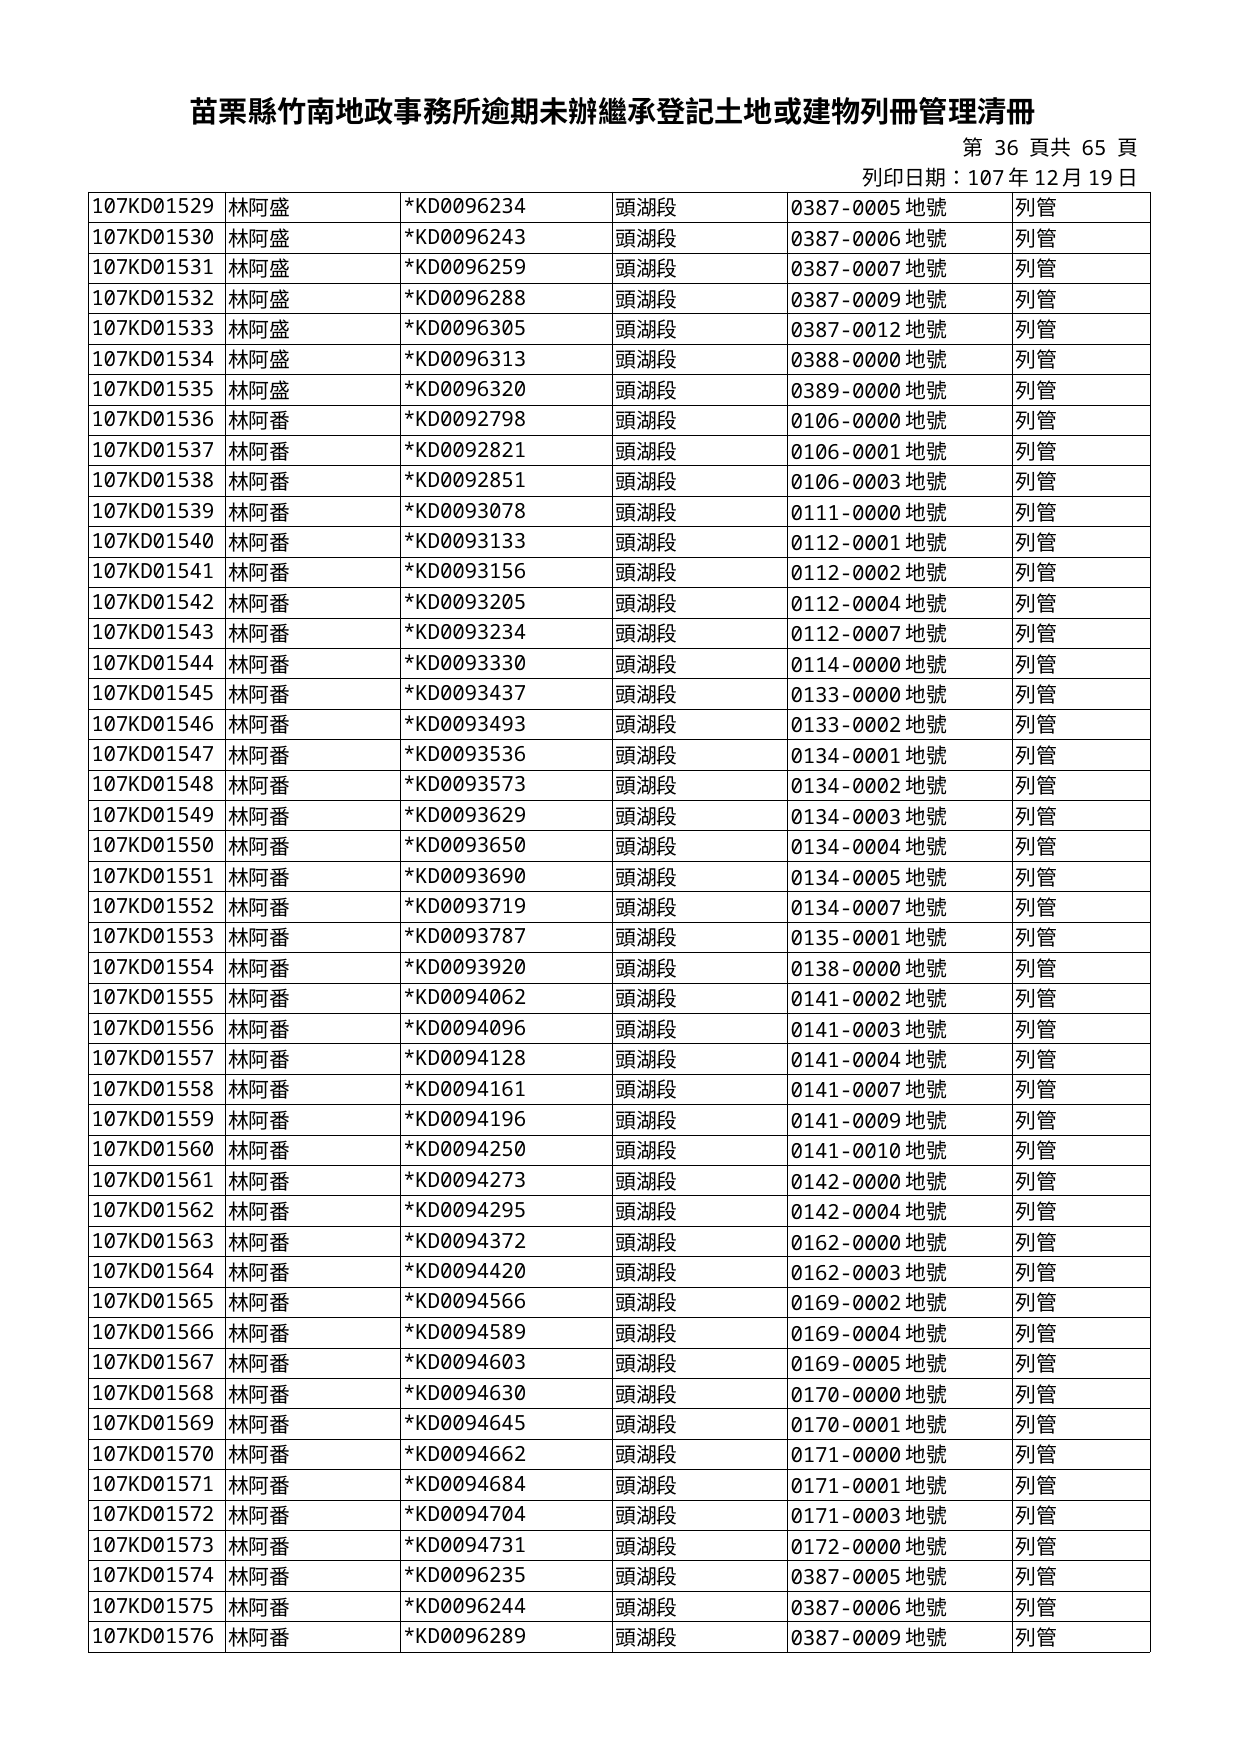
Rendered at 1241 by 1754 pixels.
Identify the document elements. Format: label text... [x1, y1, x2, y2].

table_cell 107KD01563 [89, 1227, 225, 1256]
table_cell 林阿番 [226, 710, 400, 739]
table_cell 列管 [1013, 527, 1150, 557]
table_cell 林阿盛 [226, 223, 400, 252]
table_cell 107KD01550 [89, 831, 225, 861]
table_cell 林阿盛 [226, 193, 400, 222]
table_cell 0169-0004地號 [788, 1318, 1012, 1347]
table_cell 頭湖段 [613, 1075, 787, 1104]
table_cell 列管 [1013, 193, 1150, 222]
table_cell *KD0096288 [401, 284, 612, 313]
table_cell 林阿番 [226, 1592, 400, 1621]
table_cell 頭湖段 [613, 375, 787, 404]
table_cell 0134-0005地號 [788, 862, 1012, 891]
table_cell 列管 [1013, 466, 1150, 496]
table_cell 頭湖段 [613, 1227, 787, 1256]
table_cell *KD0093690 [401, 862, 612, 891]
table_cell 林阿番 [226, 862, 400, 891]
table_cell 107KD01572 [89, 1501, 225, 1530]
table_cell 林阿番 [226, 1561, 400, 1591]
table_cell 林阿番 [226, 406, 400, 435]
table_cell 107KD01554 [89, 953, 225, 982]
table_cell *KD0093650 [401, 831, 612, 861]
table_cell *KD0093493 [401, 710, 612, 739]
table_cell 頭湖段 [613, 862, 787, 891]
table_cell 0387-0005地號 [788, 1561, 1012, 1591]
table_cell 列管 [1013, 1166, 1150, 1195]
table_cell 頭湖段 [613, 1622, 787, 1652]
table_cell 頭湖段 [613, 619, 787, 648]
table_cell 列管 [1013, 1075, 1150, 1104]
table_cell 頭湖段 [613, 1349, 787, 1378]
table_cell 頭湖段 [613, 1592, 787, 1621]
table_cell 107KD01543 [89, 619, 225, 648]
table_cell 列管 [1013, 984, 1150, 1013]
table_cell 列管 [1013, 436, 1150, 465]
table_cell 107KD01535 [89, 375, 225, 404]
table_cell 列管 [1013, 314, 1150, 344]
table_cell 頭湖段 [613, 1501, 787, 1530]
table_cell 頭湖段 [613, 1257, 787, 1287]
table_cell 0162-0003地號 [788, 1257, 1012, 1287]
table_cell 頭湖段 [613, 1044, 787, 1074]
table_cell 0142-0004地號 [788, 1196, 1012, 1226]
table_cell *KD0096243 [401, 223, 612, 252]
table_cell 林阿番 [226, 1257, 400, 1287]
table_cell 107KD01538 [89, 466, 225, 496]
table_cell 列管 [1013, 831, 1150, 861]
table_cell 列管 [1013, 1470, 1150, 1499]
table_cell *KD0094630 [401, 1379, 612, 1408]
table_cell 0142-0000地號 [788, 1166, 1012, 1195]
table_cell 林阿番 [226, 1622, 400, 1652]
table_cell 頭湖段 [613, 1379, 787, 1408]
table_cell 列管 [1013, 649, 1150, 678]
table_cell *KD0096313 [401, 345, 612, 374]
table_cell *KD0094096 [401, 1014, 612, 1043]
table_cell 林阿番 [226, 588, 400, 617]
table_cell 107KD01541 [89, 558, 225, 587]
table_cell 林阿番 [226, 1288, 400, 1317]
table_cell 107KD01547 [89, 740, 225, 769]
table_cell 107KD01561 [89, 1166, 225, 1195]
table_cell 107KD01529 [89, 193, 225, 222]
table_cell 頭湖段 [613, 679, 787, 709]
table_cell *KD0094372 [401, 1227, 612, 1256]
table_cell 頭湖段 [613, 223, 787, 252]
table_cell 列管 [1013, 1409, 1150, 1439]
table_cell *KD0096259 [401, 254, 612, 283]
table_cell 列管 [1013, 1561, 1150, 1591]
table_cell *KD0094196 [401, 1105, 612, 1134]
table_cell 林阿番 [226, 466, 400, 496]
table_cell 林阿盛 [226, 254, 400, 283]
table_cell 列管 [1013, 1014, 1150, 1043]
table_cell 0170-0000地號 [788, 1379, 1012, 1408]
table_cell 林阿番 [226, 679, 400, 709]
table_cell 0106-0000地號 [788, 406, 1012, 435]
table_cell 頭湖段 [613, 1166, 787, 1195]
table_cell 頭湖段 [613, 771, 787, 800]
table_cell 林阿番 [226, 1501, 400, 1530]
table_cell 列管 [1013, 1318, 1150, 1347]
table_cell 林阿番 [226, 497, 400, 526]
table_cell 列管 [1013, 953, 1150, 982]
table_cell 107KD01531 [89, 254, 225, 283]
table_cell 頭湖段 [613, 1318, 787, 1347]
table_cell *KD0093133 [401, 527, 612, 557]
table_cell *KD0093156 [401, 558, 612, 587]
table_cell 林阿番 [226, 649, 400, 678]
table_cell *KD0093330 [401, 649, 612, 678]
table_cell 0133-0000地號 [788, 679, 1012, 709]
table_cell 林阿番 [226, 771, 400, 800]
table_cell *KD0094566 [401, 1288, 612, 1317]
table_cell 0134-0004地號 [788, 831, 1012, 861]
table_cell 列管 [1013, 1379, 1150, 1408]
table_cell 0387-0009地號 [788, 284, 1012, 313]
table_cell 107KD01545 [89, 679, 225, 709]
table_cell 107KD01537 [89, 436, 225, 465]
table_cell 列管 [1013, 588, 1150, 617]
table_cell 0141-0007地號 [788, 1075, 1012, 1104]
table_cell 0133-0002地號 [788, 710, 1012, 739]
table_cell *KD0093629 [401, 801, 612, 830]
table_cell 林阿番 [226, 1409, 400, 1439]
table_cell *KD0094250 [401, 1136, 612, 1165]
table_cell 頭湖段 [613, 436, 787, 465]
table_cell 107KD01575 [89, 1592, 225, 1621]
table_cell *KD0096244 [401, 1592, 612, 1621]
table_cell 107KD01558 [89, 1075, 225, 1104]
table_cell 林阿盛 [226, 375, 400, 404]
table_cell 0388-0000地號 [788, 345, 1012, 374]
table_cell 林阿番 [226, 892, 400, 922]
table_cell 107KD01564 [89, 1257, 225, 1287]
table_cell *KD0094273 [401, 1166, 612, 1195]
table_cell 0170-0001地號 [788, 1409, 1012, 1439]
table_cell 頭湖段 [613, 406, 787, 435]
table_cell 頭湖段 [613, 588, 787, 617]
table_cell 林阿番 [226, 1379, 400, 1408]
table_cell 頭湖段 [613, 1409, 787, 1439]
table_cell 林阿番 [226, 1014, 400, 1043]
table_cell 林阿番 [226, 1440, 400, 1469]
table_cell *KD0093205 [401, 588, 612, 617]
table_cell 頭湖段 [613, 801, 787, 830]
table_cell 列管 [1013, 679, 1150, 709]
table_cell 107KD01556 [89, 1014, 225, 1043]
table_cell 107KD01544 [89, 649, 225, 678]
table_cell 107KD01562 [89, 1196, 225, 1226]
table_cell *KD0094645 [401, 1409, 612, 1439]
table_cell 頭湖段 [613, 193, 787, 222]
table_cell *KD0096289 [401, 1622, 612, 1652]
table_cell *KD0093920 [401, 953, 612, 982]
table_cell 頭湖段 [613, 466, 787, 496]
table_cell 林阿番 [226, 801, 400, 830]
table_cell 0387-0006地號 [788, 1592, 1012, 1621]
table_cell 107KD01532 [89, 284, 225, 313]
table_cell 頭湖段 [613, 953, 787, 982]
table_cell 列管 [1013, 801, 1150, 830]
table_cell *KD0093437 [401, 679, 612, 709]
table_cell 0134-0003地號 [788, 801, 1012, 830]
table_cell 列管 [1013, 923, 1150, 952]
table_cell *KD0092821 [401, 436, 612, 465]
table_cell 107KD01540 [89, 527, 225, 557]
table_cell 0112-0004地號 [788, 588, 1012, 617]
table_cell 107KD01539 [89, 497, 225, 526]
table_cell 林阿番 [226, 1531, 400, 1560]
table_cell 0141-0009地號 [788, 1105, 1012, 1134]
table_cell 0114-0000地號 [788, 649, 1012, 678]
table_cell 107KD01533 [89, 314, 225, 344]
table_cell 頭湖段 [613, 710, 787, 739]
table_cell 0162-0000地號 [788, 1227, 1012, 1256]
table_cell 0134-0002地號 [788, 771, 1012, 800]
table_cell *KD0094128 [401, 1044, 612, 1074]
table_cell 列管 [1013, 892, 1150, 922]
table_cell 0169-0005地號 [788, 1349, 1012, 1378]
table_cell 列管 [1013, 1196, 1150, 1226]
table_cell *KD0093787 [401, 923, 612, 952]
table_cell 107KD01552 [89, 892, 225, 922]
table_cell 列管 [1013, 710, 1150, 739]
table_cell 0387-0005地號 [788, 193, 1012, 222]
table_cell 0112-0007地號 [788, 619, 1012, 648]
table_cell 0389-0000地號 [788, 375, 1012, 404]
table_cell 107KD01576 [89, 1622, 225, 1652]
table_cell 林阿番 [226, 436, 400, 465]
table_cell 林阿番 [226, 1075, 400, 1104]
table_cell 林阿番 [226, 1136, 400, 1165]
table_cell 0169-0002地號 [788, 1288, 1012, 1317]
table_cell 0387-0012地號 [788, 314, 1012, 344]
table_cell 107KD01560 [89, 1136, 225, 1165]
table_cell *KD0093078 [401, 497, 612, 526]
table_cell *KD0096235 [401, 1561, 612, 1591]
table_cell 列管 [1013, 284, 1150, 313]
table_cell 列管 [1013, 1288, 1150, 1317]
table_cell 頭湖段 [613, 497, 787, 526]
table_cell 107KD01548 [89, 771, 225, 800]
table_cell 107KD01542 [89, 588, 225, 617]
table_cell *KD0096320 [401, 375, 612, 404]
table_cell 列管 [1013, 375, 1150, 404]
table_cell *KD0093234 [401, 619, 612, 648]
table_cell 107KD01530 [89, 223, 225, 252]
table_cell 107KD01555 [89, 984, 225, 1013]
table_cell 0141-0002地號 [788, 984, 1012, 1013]
table_cell 107KD01559 [89, 1105, 225, 1134]
table_cell *KD0094704 [401, 1501, 612, 1530]
table_cell 頭湖段 [613, 1288, 787, 1317]
table_cell 林阿番 [226, 1166, 400, 1195]
table_cell 0138-0000地號 [788, 953, 1012, 982]
table_cell 107KD01551 [89, 862, 225, 891]
table_cell 0387-0007地號 [788, 254, 1012, 283]
table_cell *KD0092798 [401, 406, 612, 435]
table_cell 頭湖段 [613, 892, 787, 922]
table_cell 列管 [1013, 254, 1150, 283]
table_cell 頭湖段 [613, 254, 787, 283]
table_cell *KD0094589 [401, 1318, 612, 1347]
table_cell 107KD01569 [89, 1409, 225, 1439]
table_cell 0106-0001地號 [788, 436, 1012, 465]
table_cell 林阿盛 [226, 314, 400, 344]
table_cell 列管 [1013, 1257, 1150, 1287]
table_cell 頭湖段 [613, 527, 787, 557]
table_cell 0112-0002地號 [788, 558, 1012, 587]
table_cell 0141-0003地號 [788, 1014, 1012, 1043]
table_cell 107KD01553 [89, 923, 225, 952]
table_cell 林阿番 [226, 1349, 400, 1378]
table_cell 頭湖段 [613, 740, 787, 769]
table_cell 0106-0003地號 [788, 466, 1012, 496]
table_cell 107KD01565 [89, 1288, 225, 1317]
table_cell 0172-0000地號 [788, 1531, 1012, 1560]
table_cell 頭湖段 [613, 1105, 787, 1134]
table_cell 107KD01574 [89, 1561, 225, 1591]
table_cell 列管 [1013, 1227, 1150, 1256]
table_cell 107KD01571 [89, 1470, 225, 1499]
table_cell *KD0093536 [401, 740, 612, 769]
table_cell *KD0094420 [401, 1257, 612, 1287]
table_cell 林阿番 [226, 923, 400, 952]
table_cell 107KD01536 [89, 406, 225, 435]
table_cell 頭湖段 [613, 1470, 787, 1499]
table_cell *KD0094662 [401, 1440, 612, 1469]
table_cell 107KD01546 [89, 710, 225, 739]
table_cell 列管 [1013, 1136, 1150, 1165]
table_cell *KD0094684 [401, 1470, 612, 1499]
table_cell 0387-0009地號 [788, 1622, 1012, 1652]
table_cell 列管 [1013, 558, 1150, 587]
table_cell 林阿番 [226, 527, 400, 557]
table_cell *KD0093719 [401, 892, 612, 922]
table_cell 頭湖段 [613, 1440, 787, 1469]
table_cell 0141-0004地號 [788, 1044, 1012, 1074]
table_cell 頭湖段 [613, 558, 787, 587]
table_cell 列管 [1013, 1531, 1150, 1560]
table_cell 林阿番 [226, 1227, 400, 1256]
table_cell 頭湖段 [613, 1561, 787, 1591]
table_cell 頭湖段 [613, 1531, 787, 1560]
table_cell 列管 [1013, 1622, 1150, 1652]
table_cell 頭湖段 [613, 649, 787, 678]
table_cell 0111-0000地號 [788, 497, 1012, 526]
table_cell 107KD01557 [89, 1044, 225, 1074]
table_cell *KD0094161 [401, 1075, 612, 1104]
table_cell 列管 [1013, 1440, 1150, 1469]
table_cell 頭湖段 [613, 1014, 787, 1043]
table_cell 林阿番 [226, 984, 400, 1013]
table_cell *KD0094062 [401, 984, 612, 1013]
table_cell 0134-0001地號 [788, 740, 1012, 769]
table_cell 頭湖段 [613, 345, 787, 374]
table_cell 列管 [1013, 223, 1150, 252]
table_cell 107KD01570 [89, 1440, 225, 1469]
table_cell 林阿番 [226, 1044, 400, 1074]
table_cell 林阿番 [226, 1470, 400, 1499]
table_cell 107KD01567 [89, 1349, 225, 1378]
table_cell 列管 [1013, 862, 1150, 891]
table_cell 列管 [1013, 1592, 1150, 1621]
table_cell 林阿盛 [226, 345, 400, 374]
table_cell 林阿盛 [226, 284, 400, 313]
table_cell 107KD01549 [89, 801, 225, 830]
table_cell 0134-0007地號 [788, 892, 1012, 922]
table_cell 列管 [1013, 619, 1150, 648]
table_cell 列管 [1013, 771, 1150, 800]
table_cell 列管 [1013, 740, 1150, 769]
table_cell 列管 [1013, 1044, 1150, 1074]
table_cell 107KD01573 [89, 1531, 225, 1560]
table_cell 0387-0006地號 [788, 223, 1012, 252]
table_cell 林阿番 [226, 831, 400, 861]
table_cell 頭湖段 [613, 831, 787, 861]
table_cell *KD0092851 [401, 466, 612, 496]
table_cell 頭湖段 [613, 984, 787, 1013]
table_cell 列管 [1013, 1105, 1150, 1134]
table_cell 107KD01534 [89, 345, 225, 374]
table_cell *KD0094603 [401, 1349, 612, 1378]
table_cell 頭湖段 [613, 1196, 787, 1226]
table_cell 0171-0000地號 [788, 1440, 1012, 1469]
table_cell 列管 [1013, 345, 1150, 374]
table_cell 林阿番 [226, 1318, 400, 1347]
table_cell 林阿番 [226, 953, 400, 982]
table_cell 頭湖段 [613, 284, 787, 313]
table_cell 列管 [1013, 1349, 1150, 1378]
table_cell *KD0096305 [401, 314, 612, 344]
table_cell 0112-0001地號 [788, 527, 1012, 557]
table_cell 列管 [1013, 406, 1150, 435]
table_cell *KD0094731 [401, 1531, 612, 1560]
table_cell 107KD01568 [89, 1379, 225, 1408]
table_cell 0171-0001地號 [788, 1470, 1012, 1499]
table_cell *KD0096234 [401, 193, 612, 222]
table_cell *KD0093573 [401, 771, 612, 800]
table_cell 0135-0001地號 [788, 923, 1012, 952]
table_cell 林阿番 [226, 1196, 400, 1226]
table_cell 列管 [1013, 497, 1150, 526]
table_cell 林阿番 [226, 1105, 400, 1134]
table_cell 頭湖段 [613, 923, 787, 952]
table_cell 林阿番 [226, 619, 400, 648]
table_cell 0171-0003地號 [788, 1501, 1012, 1530]
table_cell 0141-0010地號 [788, 1136, 1012, 1165]
table_cell *KD0094295 [401, 1196, 612, 1226]
table_cell 頭湖段 [613, 1136, 787, 1165]
table_cell 107KD01566 [89, 1318, 225, 1347]
table_cell 頭湖段 [613, 314, 787, 344]
table_cell 林阿番 [226, 740, 400, 769]
table_cell 列管 [1013, 1501, 1150, 1530]
table_cell 林阿番 [226, 558, 400, 587]
